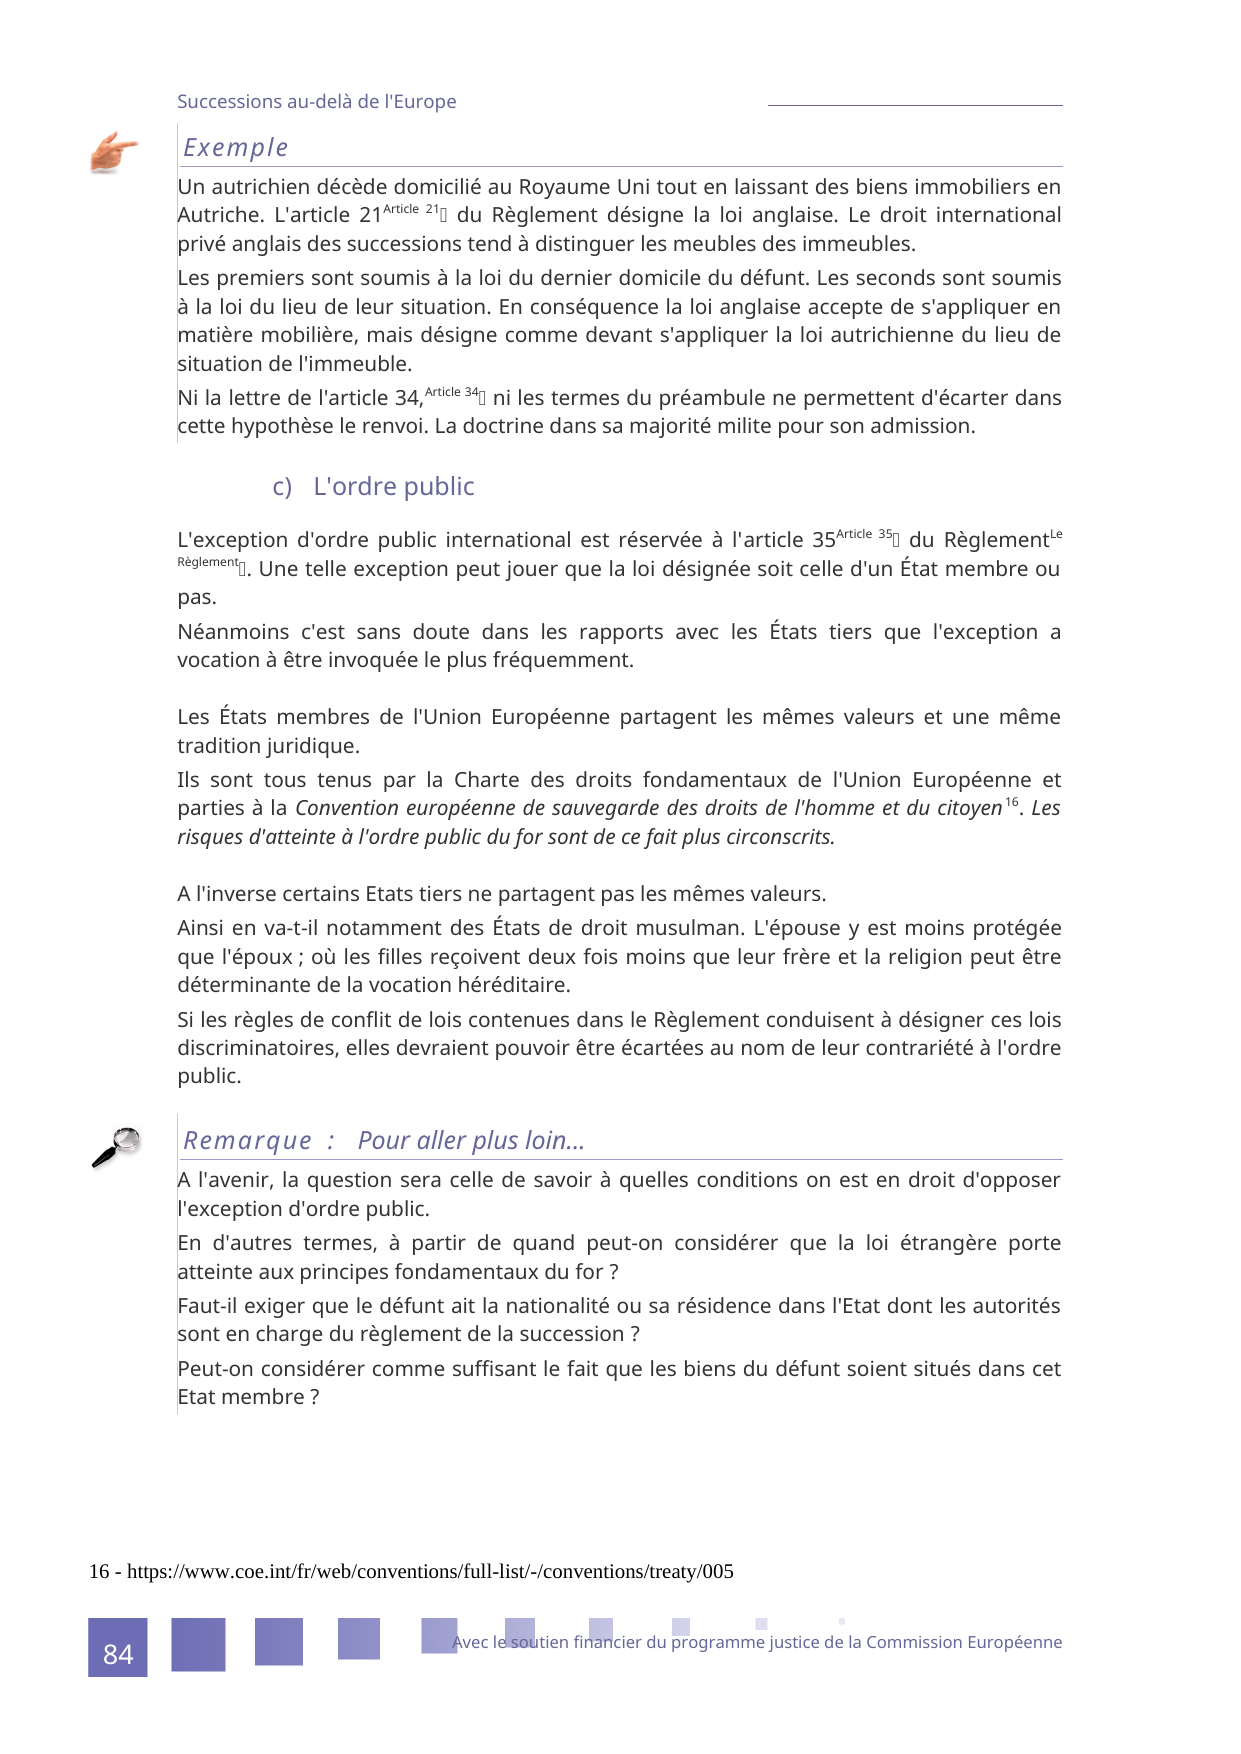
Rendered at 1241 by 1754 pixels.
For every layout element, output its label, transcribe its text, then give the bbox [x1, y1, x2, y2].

text Faut-il exiger que le défunt ait la nationalité ou sa résidence dans l'Etat dont les autorités sont en charge du règlement de la succession ? [177, 1291, 1063, 1348]
text Néanmoins c'est sans doute dans les rapports avec les États tiers que l'exception a vocation à être invoquée le plus fréquemment. [177, 617, 1063, 674]
picture [88, 1114, 1064, 1414]
text Ni la lettre de l'article 34,Article 34 ni les termes du préambule ne permettent d'écarter dans cette hypothèse le renvoi. La doctrine dans sa majorité milite pour son admission. [177, 383, 1063, 440]
text A l'avenir, la question sera celle de savoir à quelles conditions on est en droit d'opposer l'exception d'ordre public. [177, 1166, 1063, 1222]
text Les États membres de l'Union Européenne partagent les mêmes valeurs et une même tradition juridique. [177, 702, 1063, 759]
text Ils sont tous tenus par la Charte des droits fondamentaux de l'Union Européenne et parties à la Convention européenne de sauvegarde des droits de l'homme et du citoyen. Les risques d'atteinte à l'ordre public du for sont de ce fait plus circonscrits. [177, 765, 1063, 850]
text A l'inverse certains Etats tiers ne partagent pas les mêmes valeurs. [177, 879, 1063, 907]
text https://www.coe.int/fr/web/conventions/full-list/-/conventions/treaty/005 [88, 1559, 1063, 1583]
text Un autrichien décède domicilié au Royaume Uni tout en laissant des biens immobiliers en Autriche. L'article 21Article 21 du Règlement désigne la loi anglaise. Le droit international privé anglais des successions tend à distinguer les meubles des immeubles. [177, 172, 1063, 257]
picture [88, 1618, 889, 1678]
text Peut-on considérer comme suffisant le fait que les biens du défunt soient situés dans cet Etat membre ? [177, 1354, 1063, 1411]
text Les premiers sont soumis à la loi du dernier domicile du défunt. Les seconds sont soumis à la loi du lieu de leur situation. En conséquence la loi anglaise accepte de s'appliquer en matière mobilière, mais désigne comme devant s'appliquer la loi autrichienne du lieu de situation de l'immeuble. [177, 263, 1063, 377]
text Si les règles de conflit de lois contenues dans le Règlement conduisent à désigner ces lois discriminatoires, elles devraient pouvoir être écartées au nom de leur contrariété à l'ordre public. [177, 1005, 1063, 1090]
title Remarque : Pour aller plus loin... [180, 1119, 1063, 1159]
text L'exception d'ordre public international est réservée à l'article 35Article 35 du RèglementLe Règlement. Une telle exception peut jouer que la loi désignée soit celle d'un État membre ou pas. [177, 526, 1063, 611]
title Exemple [180, 126, 1063, 166]
title L'ordre public [266, 468, 1063, 502]
picture [88, 123, 1064, 443]
text Ainsi en va-t-il notamment des États de droit musulman. L'épouse y est moins protégée que l'époux ; où les filles reçoivent deux fois moins que leur frère et la religion peut être déterminante de la vocation héréditaire. [177, 913, 1063, 999]
text En d'autres termes, à partir de quand peut-on considérer que la loi étrangère porte atteinte aux principes fondamentaux du for ? [177, 1228, 1063, 1285]
